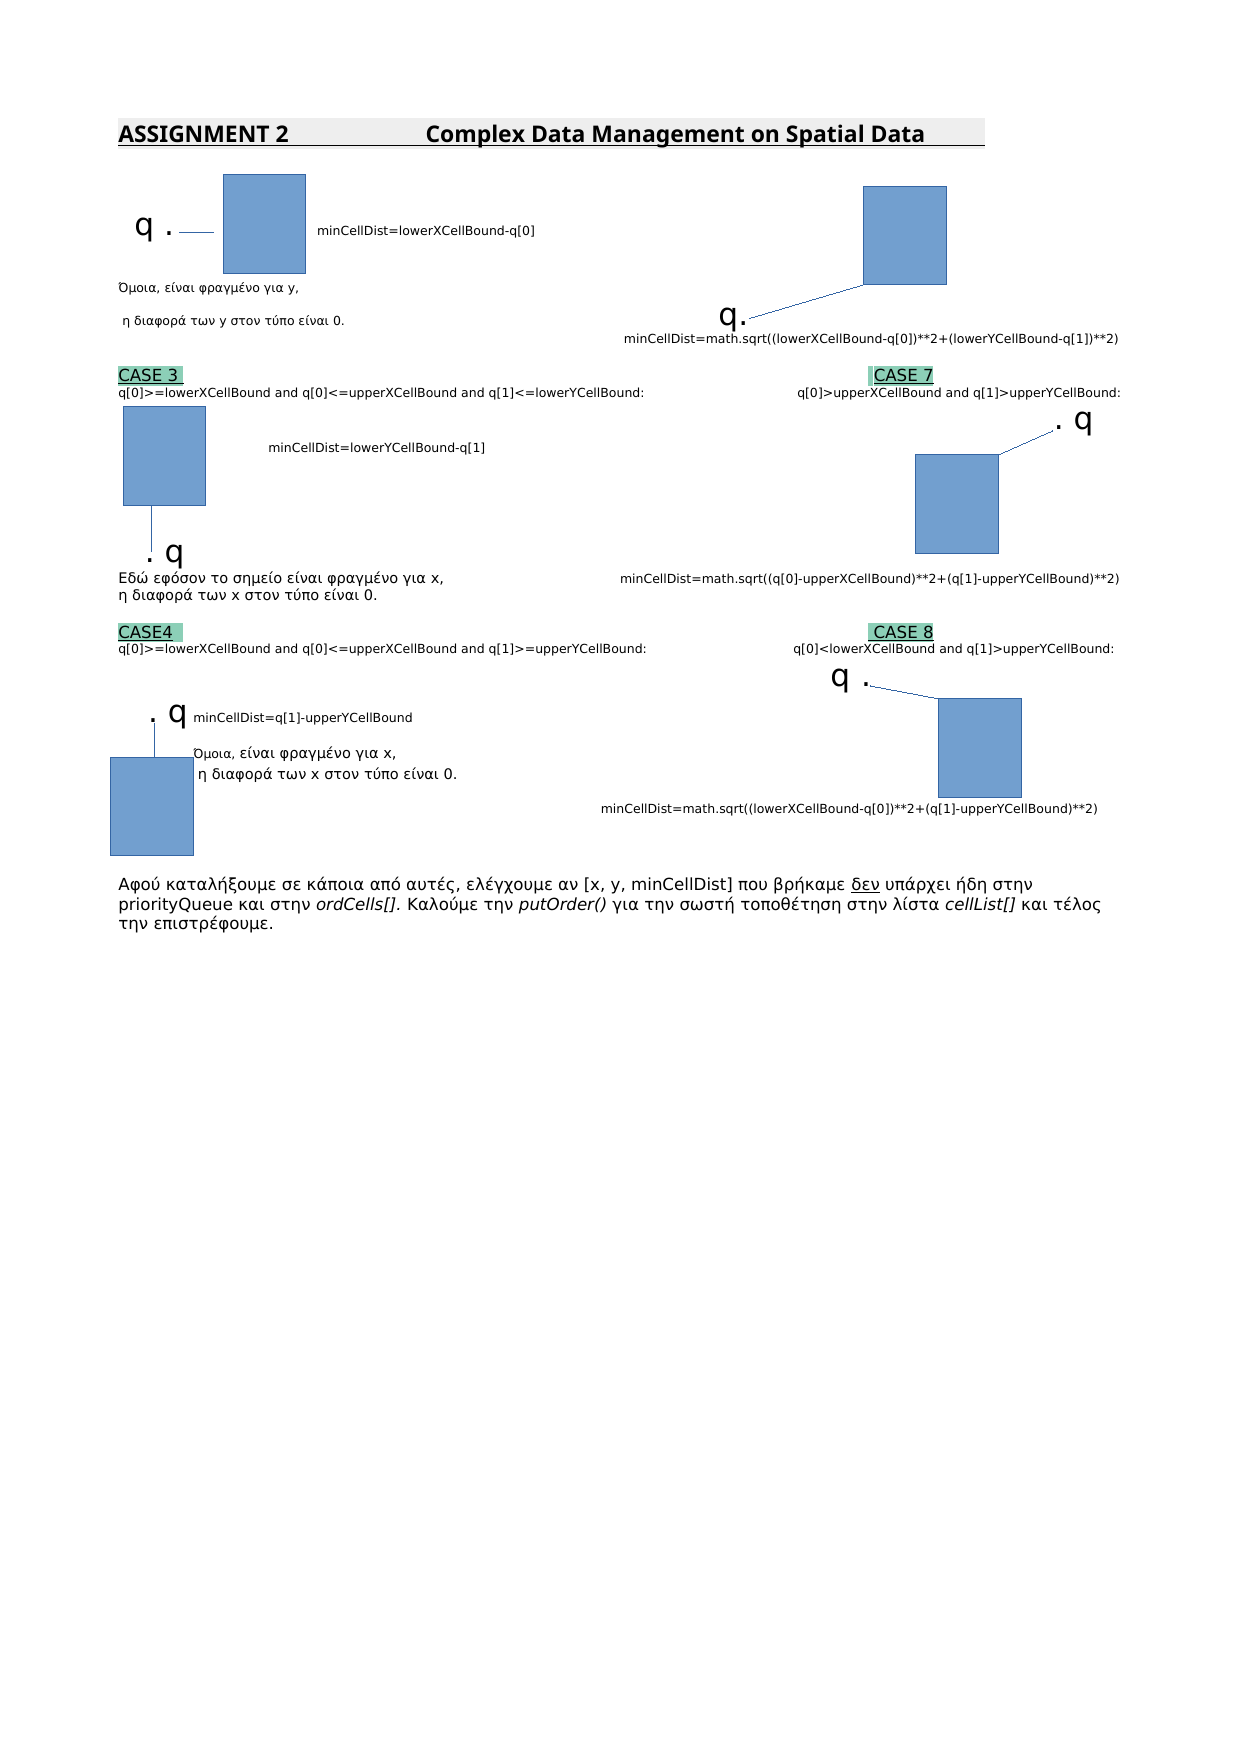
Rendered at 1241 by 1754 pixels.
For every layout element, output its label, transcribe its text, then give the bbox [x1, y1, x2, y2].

text q[0]>=lowerXCellBound and q[0]<=upperXCellBound and q[1]>=upperYCellBound: q[0]<lowerXCellBound and q[1]>upperYCellBound: q . [118, 642, 1122, 693]
text [947, 206, 1122, 242]
text minCellDist=lowerYCellBound-q[1] [206, 436, 1122, 456]
text η διαφορά των x στον τύπο είναι 0. [118, 587, 1122, 604]
text minCellDist=math.sqrt((lowerXCellBound-q[0])**2+(lowerYCellBound-q[1])**2) [118, 332, 1122, 347]
text [1022, 766, 1122, 783]
text CASE 3 CASE 7 [118, 366, 1122, 386]
text CASE4 CASE 8 [118, 623, 1122, 642]
text η διαφορά των x στον τύπο είναι 0. [194, 766, 938, 783]
text Αφού καταλήξουμε σε κάποια από αυτές, ελέγχουμε αν [x, y, minCellDist] που βρήκαμε δεν υπάρχει ήδη στην priorityQueue και στην ordCells[]. Καλούμε την putOrder() για την σωστή τοποθέτηση στην λίστα cellList[] και τέλος την επιστρέφουμε. [118, 875, 1122, 933]
text . q [118, 533, 1122, 570]
text q[0]>=lowerXCellBound and q[0]<=upperXCellBound and q[1]<=lowerYCellBound: q[0]>upperXCellBound and q[1]>upperYCellBound: [118, 386, 1122, 400]
text q . [118, 206, 223, 242]
text Εδώ εφόσον το σημείο είναι φραγμένο για x, minCellDist=math.sqrt((q[0]-upperXCellBound)**2+(q[1]-upperYCellBound)**2) [118, 570, 1122, 587]
text minCellDist=lowerXCellBound-q[0] [306, 206, 863, 242]
text minCellDist=math.sqrt((lowerXCellBound-q[0])**2+(q[1]-upperYCellBound)**2) [194, 800, 1122, 817]
text η διαφορά των y στον τύπο είναι 0. q. [118, 296, 1122, 332]
text Όμοια, είναι φραγμένο για y, [118, 281, 1122, 296]
text . q [118, 400, 1122, 436]
text . q minCellDist=q[1]-upperYCellBound Όμοια, είναι φραγμένο για x, [118, 693, 1122, 766]
